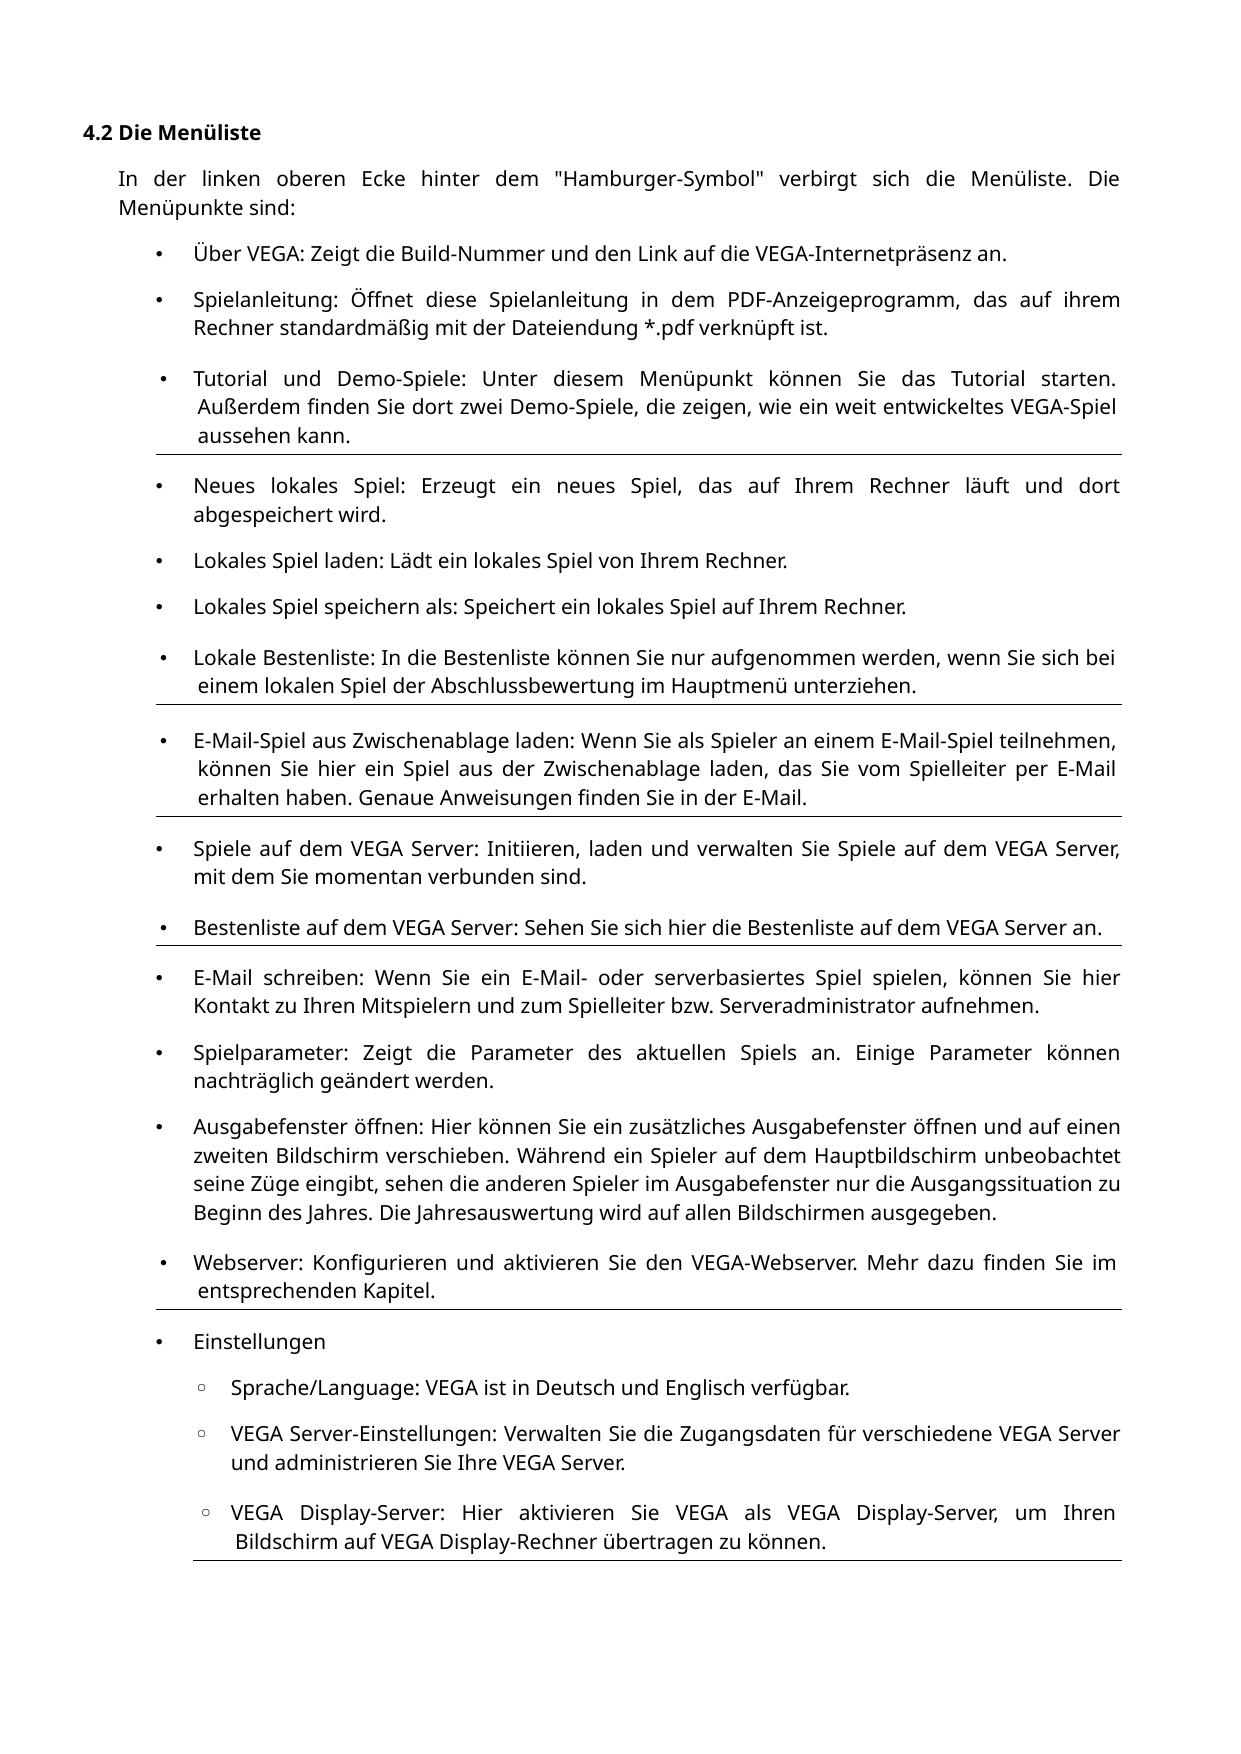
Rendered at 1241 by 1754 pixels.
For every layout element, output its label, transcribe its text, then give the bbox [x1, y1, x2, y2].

subtitle Die Menüliste [118, 118, 1122, 147]
text In der linken oberen Ecke hinter dem "Hamburger-Symbol" verbirgt sich die Menüliste. Die Menüpunkte sind: [118, 164, 1122, 221]
list Lokale Bestenliste: In die Bestenliste können Sie nur aufgenommen werden, wenn Sie sich bei einem lokalen Spiel der Abschlussbewertung im Hauptmenü unterziehen. [156, 638, 1122, 704]
list Einstellungen [156, 1327, 1122, 1356]
list E-Mail-Spiel aus Zwischenablage laden: Wenn Sie als Spieler an einem E-Mail-Spiel teilnehmen, können Sie hier ein Spiel aus der Zwischenablage laden, das Sie vom Spielleiter per E-Mail erhalten haben. Genaue Anweisungen finden Sie in der E-Mail. [156, 722, 1122, 816]
list Lokales Spiel speichern als: Speichert ein lokales Spiel auf Ihrem Rechner. [156, 592, 1122, 621]
list Sprache/Language: VEGA ist in Deutsch und Englisch verfügbar. [193, 1373, 1122, 1402]
list Bestenliste auf dem VEGA Server: Sehen Sie sich hier die Bestenliste auf dem VEGA Server an. [156, 908, 1122, 945]
list E-Mail schreiben: Wenn Sie ein E-Mail- oder serverbasiertes Spiel spielen, können Sie hier Kontakt zu Ihren Mitspielern und zum Spielleiter bzw. Serveradministrator aufnehmen. [156, 963, 1122, 1020]
list Tutorial und Demo-Spiele: Unter diesem Menüpunkt können Sie das Tutorial starten. Außerdem finden Sie dort zwei Demo-Spiele, die zeigen, wie ein weit entwickeltes VEGA-Spiel aussehen kann. [156, 359, 1122, 454]
list Über VEGA: Zeigt die Build-Nummer und den Link auf die VEGA-Internetpräsenz an. [156, 239, 1122, 267]
list VEGA Display-Server: Hier aktivieren Sie VEGA als VEGA Display-Server, um Ihren Bildschirm auf VEGA Display-Rechner übertragen zu können. [193, 1494, 1122, 1560]
list Neues lokales Spiel: Erzeugt ein neues Spiel, das auf Ihrem Rechner läuft und dort abgespeichert wird. [156, 471, 1122, 528]
list Lokales Spiel laden: Lädt ein lokales Spiel von Ihrem Rechner. [156, 546, 1122, 574]
list Spiele auf dem VEGA Server: Initiieren, laden und verwalten Sie Spiele auf dem VEGA Server, mit dem Sie momentan verbunden sind. [156, 834, 1122, 891]
list Ausgabefenster öffnen: Hier können Sie ein zusätzliches Ausgabefenster öffnen und auf einen zweiten Bildschirm verschieben. Während ein Spieler auf dem Hauptbildschirm unbeobachtet seine Züge eingibt, sehen die anderen Spieler im Ausgabefenster nur die Ausgangssituation zu Beginn des Jahres. Die Jahresauswertung wird auf allen Bildschirmen ausgegeben. [156, 1112, 1122, 1226]
list Webserver: Konfigurieren und aktivieren Sie den VEGA-Webserver. Mehr dazu finden Sie im entsprechenden Kapitel. [156, 1244, 1122, 1309]
list Spielanleitung: Öffnet diese Spielanleitung in dem PDF-Anzeigeprogramm, das auf ihrem Rechner standardmäßig mit der Dateiendung *.pdf verknüpft ist. [156, 285, 1122, 342]
list Spielparameter: Zeigt die Parameter des aktuellen Spiels an. Einige Parameter können nachträglich geändert werden. [156, 1038, 1122, 1095]
list VEGA Server-Einstellungen: Verwalten Sie die Zugangsdaten für verschiedene VEGA Server und administrieren Sie Ihre VEGA Server. [193, 1419, 1122, 1476]
